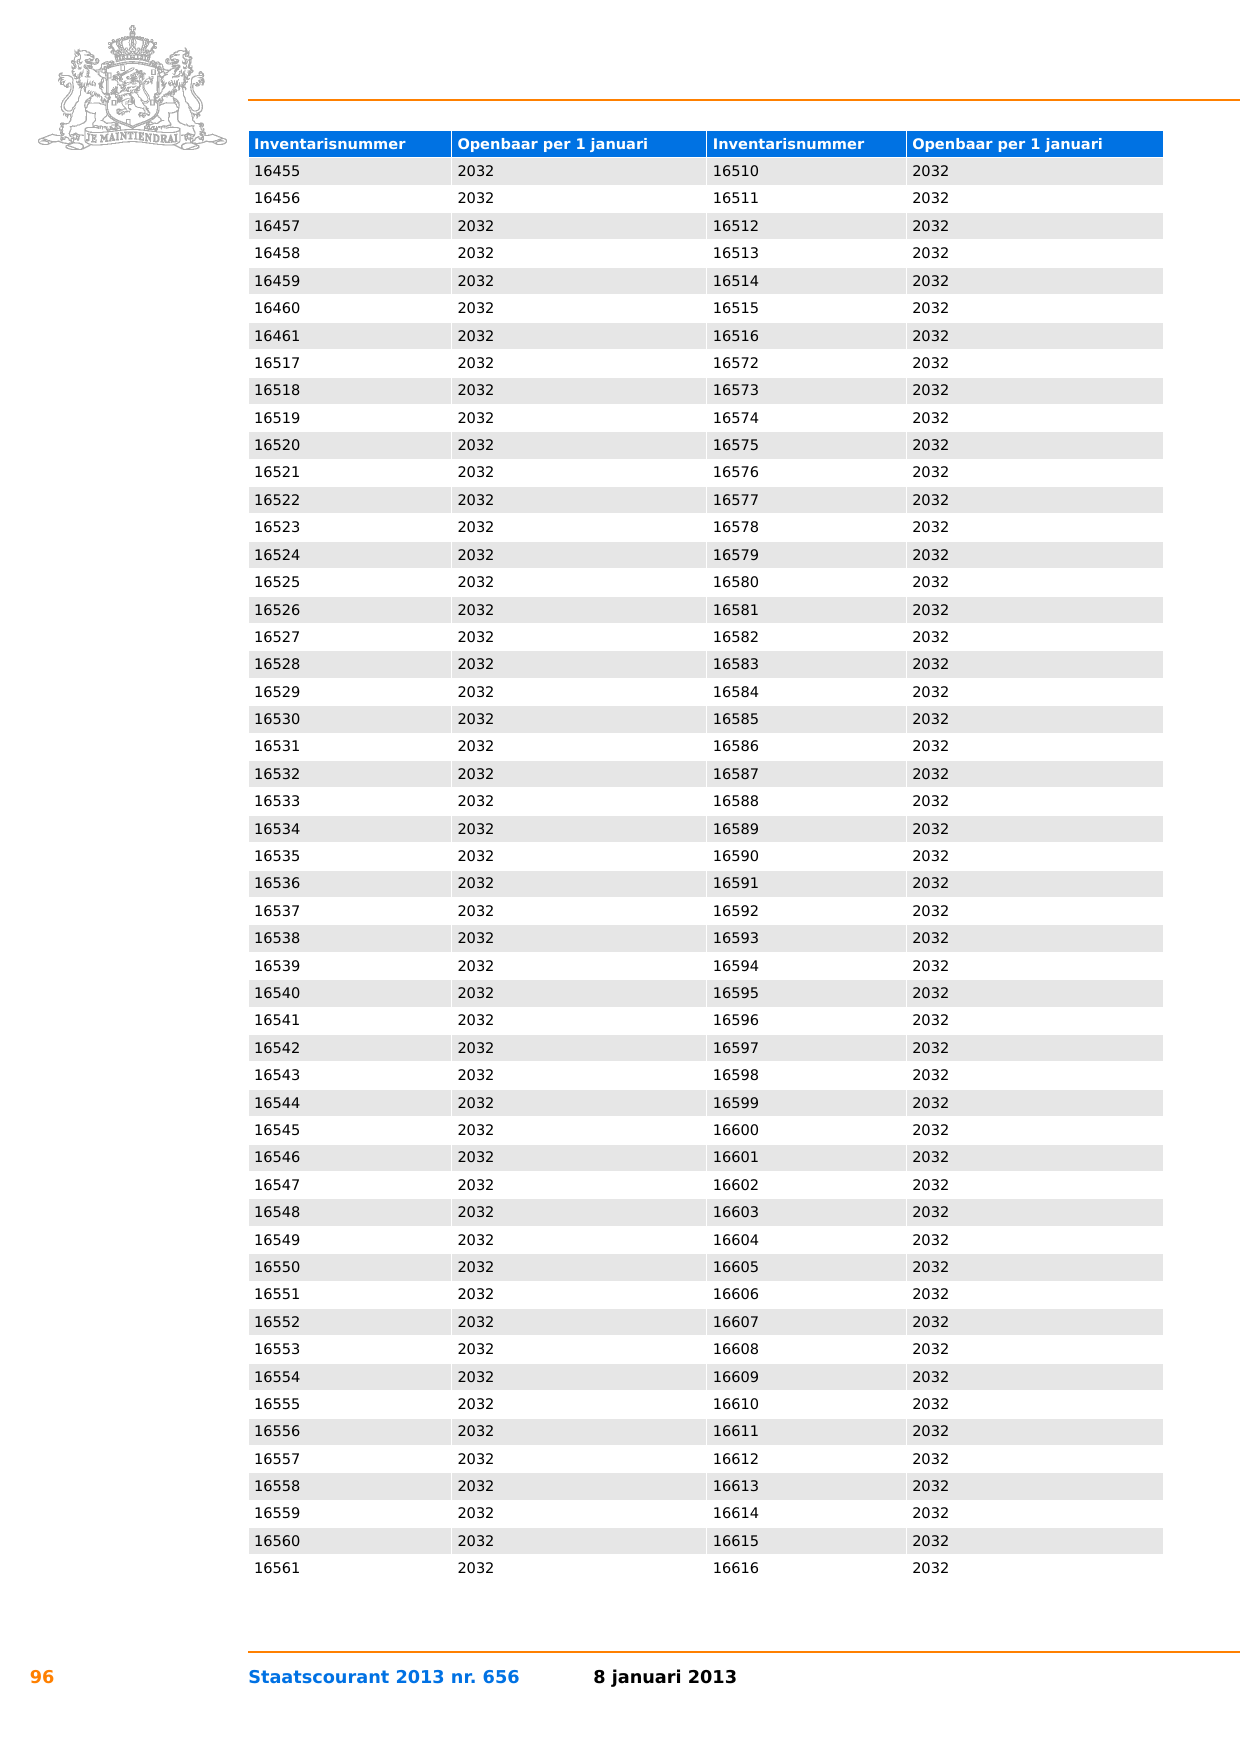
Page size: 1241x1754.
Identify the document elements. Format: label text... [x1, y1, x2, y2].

table_cell 2032 [907, 1473, 1163, 1500]
table_cell 16573 [707, 378, 906, 404]
table_cell 16615 [707, 1528, 906, 1554]
table_cell 2032 [452, 1309, 706, 1335]
table_cell 16516 [707, 323, 906, 349]
table_cell 2032 [907, 925, 1163, 952]
table_cell 2032 [907, 1035, 1163, 1061]
table_cell 2032 [452, 843, 706, 869]
table_cell 16542 [249, 1035, 451, 1061]
table_cell 2032 [452, 1090, 706, 1116]
table_cell 2032 [452, 706, 706, 733]
table_cell 16557 [249, 1446, 451, 1472]
table_cell 16459 [249, 268, 451, 294]
table_cell 2032 [452, 158, 706, 185]
table_cell 16510 [707, 158, 906, 185]
table_cell 16585 [707, 706, 906, 733]
table_cell 16591 [707, 871, 906, 897]
table_cell 2032 [452, 1227, 706, 1253]
table_cell 2032 [907, 679, 1163, 705]
table_cell 2032 [452, 487, 706, 513]
table_cell 16605 [707, 1254, 906, 1281]
table_cell 2032 [452, 350, 706, 376]
table_cell 16590 [707, 843, 906, 869]
table_cell 2032 [452, 1254, 706, 1281]
table_cell 16572 [707, 350, 906, 376]
table_cell 2032 [907, 323, 1163, 349]
table_cell 2032 [452, 405, 706, 431]
table_cell 2032 [907, 1254, 1163, 1281]
table_cell 2032 [907, 953, 1163, 979]
table_cell 16531 [249, 734, 451, 760]
table_cell 2032 [452, 268, 706, 294]
table_cell 16524 [249, 542, 451, 568]
table_cell 16511 [707, 186, 906, 212]
table_cell 2032 [907, 241, 1163, 267]
table_cell 2032 [907, 1391, 1163, 1417]
table_cell 16608 [707, 1336, 906, 1363]
table_cell 16574 [707, 405, 906, 431]
table_cell 16550 [249, 1254, 451, 1281]
table_cell 2032 [452, 1556, 706, 1582]
table_cell 2032 [452, 1008, 706, 1034]
table_cell 16515 [707, 295, 906, 322]
table_cell 2032 [452, 1282, 706, 1308]
table_cell 2032 [907, 405, 1163, 431]
table_cell 16593 [707, 925, 906, 952]
table_cell 2032 [907, 1117, 1163, 1143]
table_cell 16587 [707, 761, 906, 787]
table_cell 16614 [707, 1501, 906, 1527]
table_cell 16528 [249, 651, 451, 678]
table_cell 16538 [249, 925, 451, 952]
table_cell 2032 [452, 1336, 706, 1363]
table_cell 16521 [249, 460, 451, 486]
table_cell 16545 [249, 1117, 451, 1143]
table_cell 16599 [707, 1090, 906, 1116]
table_cell 16582 [707, 624, 906, 650]
table_cell 16522 [249, 487, 451, 513]
table_cell 2032 [452, 925, 706, 952]
table_cell 2032 [907, 542, 1163, 568]
table_cell 2032 [452, 651, 706, 678]
table_cell 2032 [452, 1172, 706, 1198]
table_cell 2032 [452, 624, 706, 650]
table_cell 16458 [249, 241, 451, 267]
table_cell 2032 [452, 1035, 706, 1061]
table_cell 16455 [249, 158, 451, 185]
table_cell 2032 [907, 898, 1163, 924]
table_cell 16586 [707, 734, 906, 760]
table_cell 2032 [452, 186, 706, 212]
table_cell 16594 [707, 953, 906, 979]
table_cell 16548 [249, 1199, 451, 1226]
table_cell 16598 [707, 1063, 906, 1089]
table_cell 2032 [452, 980, 706, 1007]
table_cell 2032 [907, 843, 1163, 869]
table_cell 16549 [249, 1227, 451, 1253]
table_cell 2032 [452, 213, 706, 239]
table_cell 16577 [707, 487, 906, 513]
table_cell 16595 [707, 980, 906, 1007]
table_cell 16456 [249, 186, 451, 212]
picture [38, 25, 227, 150]
table_cell 16529 [249, 679, 451, 705]
table_cell 16578 [707, 515, 906, 541]
table_cell 2032 [907, 460, 1163, 486]
table_cell 2032 [907, 1063, 1163, 1089]
table_cell 2032 [452, 679, 706, 705]
table_cell 2032 [907, 624, 1163, 650]
table_cell 16597 [707, 1035, 906, 1061]
table_cell 16537 [249, 898, 451, 924]
table_cell 16552 [249, 1309, 451, 1335]
table_cell 2032 [452, 1145, 706, 1171]
table_cell 2032 [452, 953, 706, 979]
table_cell 16526 [249, 597, 451, 623]
table_cell 16592 [707, 898, 906, 924]
table_cell 2032 [907, 569, 1163, 596]
table_cell 2032 [452, 542, 706, 568]
table_cell 16558 [249, 1473, 451, 1500]
table_cell 2032 [907, 1199, 1163, 1226]
table_cell 16461 [249, 323, 451, 349]
table_cell 16457 [249, 213, 451, 239]
table_cell 16601 [707, 1145, 906, 1171]
table_cell 16561 [249, 1556, 451, 1582]
table_cell 2032 [452, 1501, 706, 1527]
table_cell 16532 [249, 761, 451, 787]
table_cell 2032 [907, 816, 1163, 842]
table_cell 2032 [907, 1528, 1163, 1554]
table_cell 16600 [707, 1117, 906, 1143]
table_cell 16584 [707, 679, 906, 705]
table_cell 2032 [907, 1364, 1163, 1390]
table_cell 2032 [452, 1446, 706, 1472]
table_cell 2032 [907, 1227, 1163, 1253]
table_cell 2032 [907, 432, 1163, 459]
table_cell 2032 [907, 1446, 1163, 1472]
table_cell 2032 [452, 378, 706, 404]
table_cell 2032 [907, 789, 1163, 815]
table_cell 16611 [707, 1419, 906, 1445]
table_cell 2032 [907, 1501, 1163, 1527]
table_cell 16553 [249, 1336, 451, 1363]
table_cell 2032 [907, 706, 1163, 733]
table_cell 16519 [249, 405, 451, 431]
table_cell 16604 [707, 1227, 906, 1253]
table_cell 16576 [707, 460, 906, 486]
table_cell 2032 [907, 980, 1163, 1007]
table_header Inventarisnummer [249, 131, 451, 157]
table_cell 2032 [452, 241, 706, 267]
table_header Openbaar per 1 januari [907, 131, 1163, 157]
table_header Inventarisnummer [707, 131, 906, 157]
table_cell 2032 [907, 487, 1163, 513]
table_cell 16602 [707, 1172, 906, 1198]
table_cell 16580 [707, 569, 906, 596]
table_cell 16583 [707, 651, 906, 678]
table_cell 16543 [249, 1063, 451, 1089]
table_cell 16603 [707, 1199, 906, 1226]
table_cell 2032 [907, 1336, 1163, 1363]
table_cell 16525 [249, 569, 451, 596]
table_cell 2032 [907, 651, 1163, 678]
table_cell 2032 [452, 1419, 706, 1445]
table_cell 2032 [907, 213, 1163, 239]
table_cell 2032 [452, 761, 706, 787]
table_cell 2032 [907, 1419, 1163, 1445]
table_cell 16575 [707, 432, 906, 459]
table_cell 16612 [707, 1446, 906, 1472]
table_cell 2032 [907, 295, 1163, 322]
table_cell 2032 [907, 1145, 1163, 1171]
table_cell 2032 [907, 1309, 1163, 1335]
table_cell 2032 [452, 1391, 706, 1417]
table_cell 2032 [907, 515, 1163, 541]
table_cell 16556 [249, 1419, 451, 1445]
table_cell 2032 [907, 871, 1163, 897]
table_cell 2032 [452, 871, 706, 897]
table_cell 2032 [907, 268, 1163, 294]
table_cell 16527 [249, 624, 451, 650]
table_header Openbaar per 1 januari [452, 131, 706, 157]
table_cell 16551 [249, 1282, 451, 1308]
table_cell 16540 [249, 980, 451, 1007]
table_cell 16596 [707, 1008, 906, 1034]
table_cell 2032 [452, 898, 706, 924]
table_cell 16523 [249, 515, 451, 541]
table_cell 16536 [249, 871, 451, 897]
table_cell 16533 [249, 789, 451, 815]
table_cell 2032 [907, 1282, 1163, 1308]
table_cell 2032 [907, 1090, 1163, 1116]
table_cell 2032 [452, 295, 706, 322]
table_cell 2032 [452, 569, 706, 596]
table_cell 16535 [249, 843, 451, 869]
table_cell 16517 [249, 350, 451, 376]
table_cell 16555 [249, 1391, 451, 1417]
table_cell 16520 [249, 432, 451, 459]
table_cell 16589 [707, 816, 906, 842]
table_cell 2032 [452, 1473, 706, 1500]
table_cell 16588 [707, 789, 906, 815]
table_cell 16581 [707, 597, 906, 623]
table_cell 16547 [249, 1172, 451, 1198]
table_cell 2032 [452, 1117, 706, 1143]
table_cell 2032 [452, 1063, 706, 1089]
table_cell 2032 [452, 816, 706, 842]
table_cell 16539 [249, 953, 451, 979]
table_cell 16541 [249, 1008, 451, 1034]
table_cell 16610 [707, 1391, 906, 1417]
table_cell 2032 [907, 1556, 1163, 1582]
table_cell 16559 [249, 1501, 451, 1527]
table_cell 2032 [907, 350, 1163, 376]
table_cell 16616 [707, 1556, 906, 1582]
table_cell 2032 [452, 597, 706, 623]
table_cell 2032 [907, 186, 1163, 212]
table_cell 16514 [707, 268, 906, 294]
table_cell 2032 [907, 1172, 1163, 1198]
table_cell 16534 [249, 816, 451, 842]
table_cell 2032 [452, 1199, 706, 1226]
table_cell 16530 [249, 706, 451, 733]
table_cell 16513 [707, 241, 906, 267]
table_cell 16579 [707, 542, 906, 568]
table_cell 2032 [907, 761, 1163, 787]
table_cell 16606 [707, 1282, 906, 1308]
table_cell 16554 [249, 1364, 451, 1390]
table_cell 2032 [907, 734, 1163, 760]
table_cell 16609 [707, 1364, 906, 1390]
table_cell 16613 [707, 1473, 906, 1500]
table_cell 16544 [249, 1090, 451, 1116]
table_cell 2032 [452, 515, 706, 541]
table_cell 2032 [452, 1528, 706, 1554]
table_cell 16560 [249, 1528, 451, 1554]
table_cell 16512 [707, 213, 906, 239]
table_cell 2032 [907, 597, 1163, 623]
table_cell 2032 [907, 378, 1163, 404]
table_cell 2032 [452, 432, 706, 459]
table_cell 16518 [249, 378, 451, 404]
table_cell 2032 [452, 460, 706, 486]
table_cell 2032 [452, 1364, 706, 1390]
table_cell 16546 [249, 1145, 451, 1171]
table_cell 2032 [452, 789, 706, 815]
table_cell 2032 [907, 158, 1163, 185]
table_cell 16607 [707, 1309, 906, 1335]
table_cell 2032 [907, 1008, 1163, 1034]
table_cell 2032 [452, 734, 706, 760]
table_cell 16460 [249, 295, 451, 322]
table_cell 2032 [452, 323, 706, 349]
